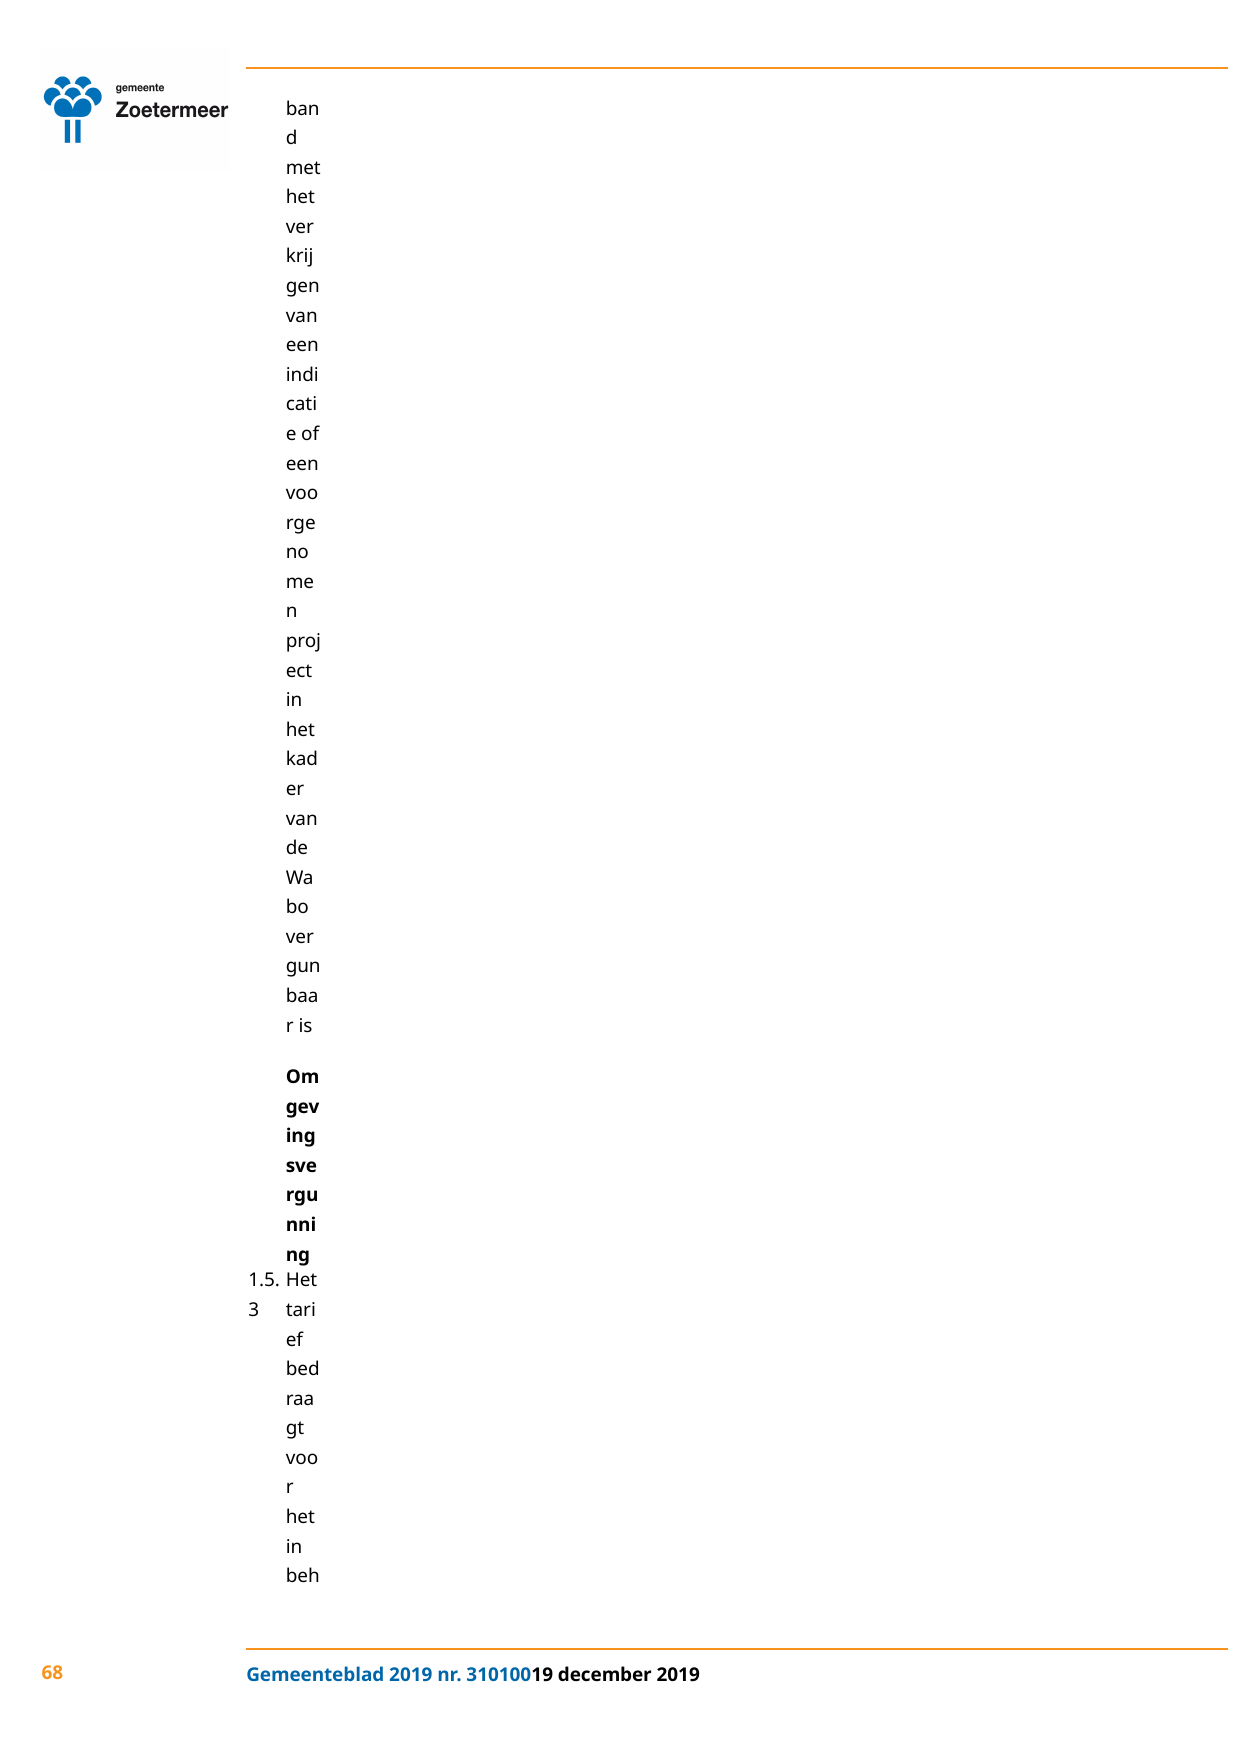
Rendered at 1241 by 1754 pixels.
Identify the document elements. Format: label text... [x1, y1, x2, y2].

picture [41, 47, 231, 172]
table_cell [361, 1267, 398, 1588]
table_cell [323, 1063, 361, 1267]
table_cell [323, 1267, 361, 1588]
table_cell [361, 1063, 398, 1267]
table_cell band met het verkrijgen van een indicatie of een voorgenomen project in het kader van de Wabo vergunbaar is [286, 95, 323, 1038]
table_cell [248, 1063, 286, 1267]
table_cell Het tarief bedraagt voor het in beh [286, 1267, 323, 1588]
table_cell Omgevingsvergunning [286, 1063, 323, 1267]
table_cell [286, 1038, 323, 1063]
table_cell [248, 95, 286, 1038]
table_cell [361, 95, 398, 1038]
table_cell [361, 1038, 398, 1063]
table_cell [323, 95, 361, 1038]
table_cell [248, 1038, 286, 1063]
table_cell [323, 1038, 361, 1063]
table_cell 1.5.3 [248, 1267, 286, 1588]
